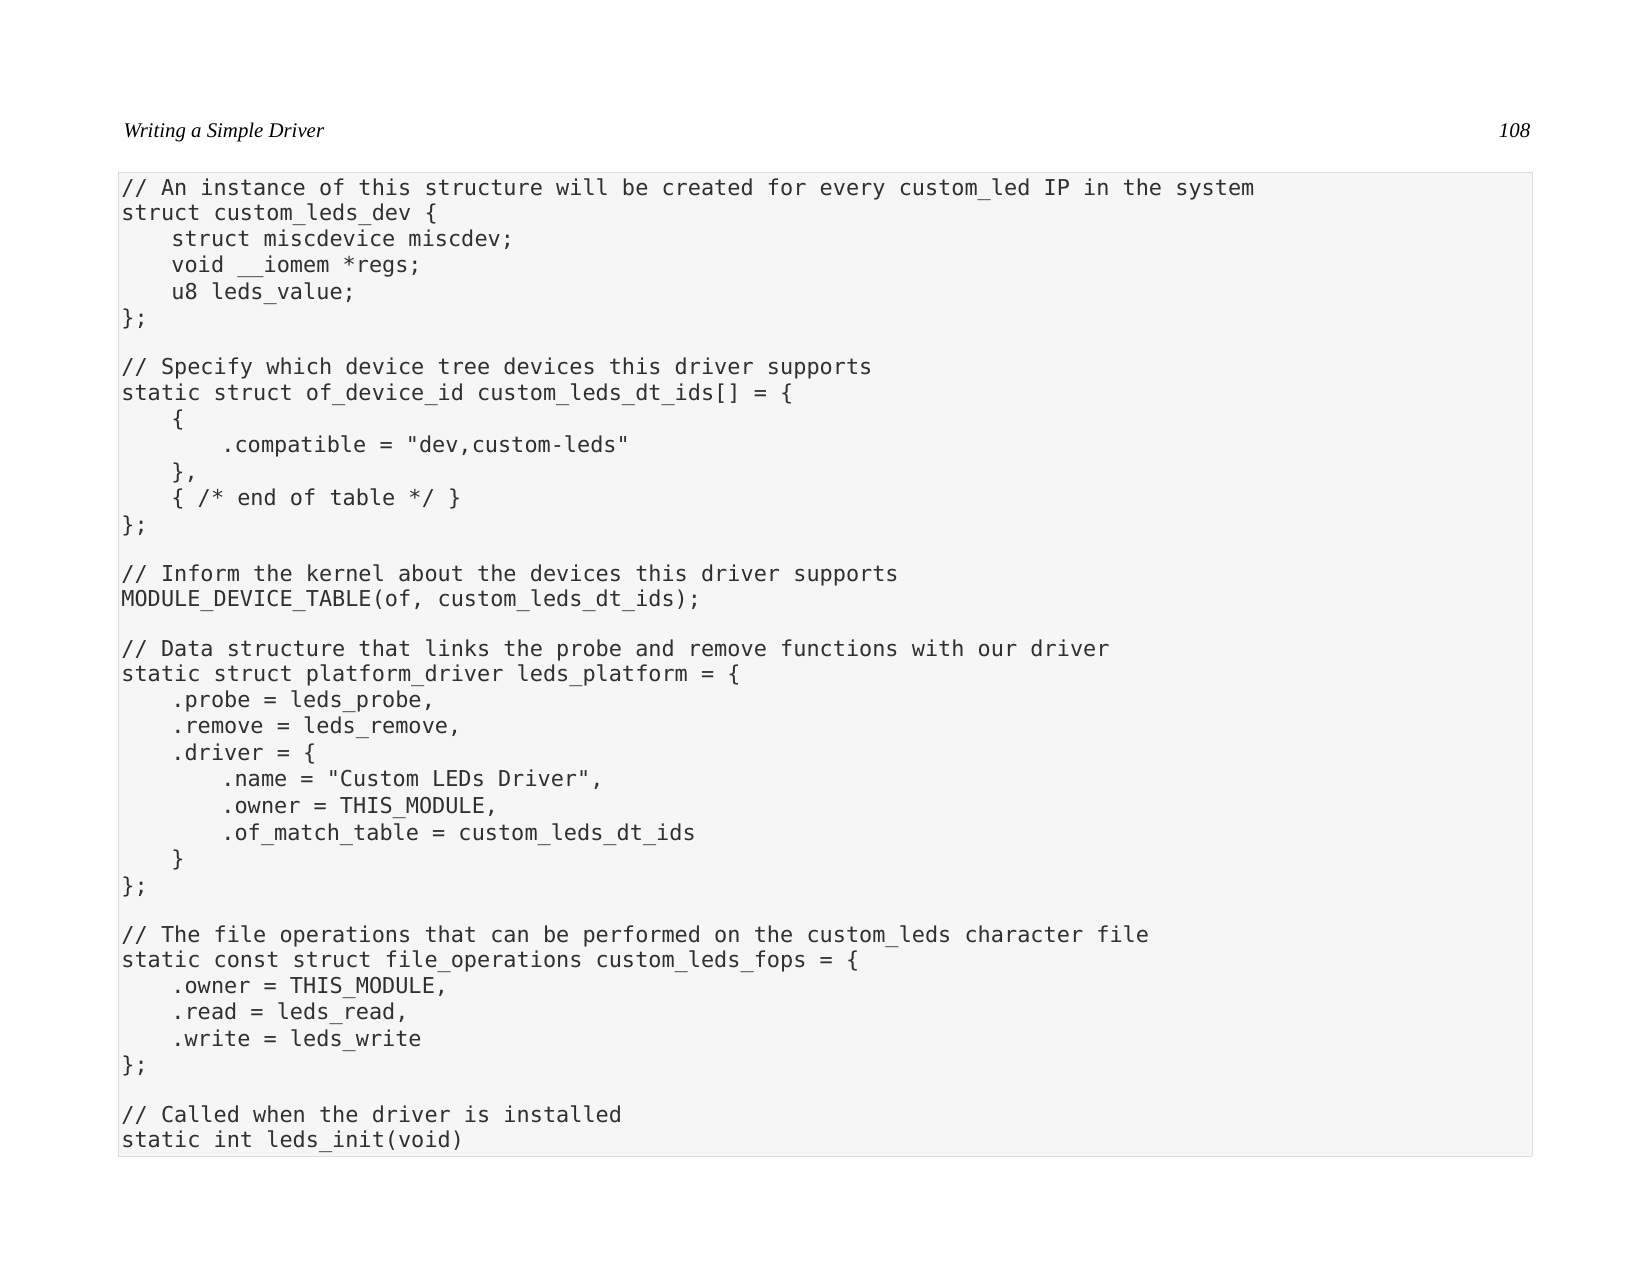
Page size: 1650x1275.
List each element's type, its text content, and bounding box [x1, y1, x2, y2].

text { /* end of table */ } [119, 482, 1532, 509]
text // The file operations that can be performed on the custom_leds character file [119, 919, 1532, 944]
text }; [119, 509, 1532, 534]
text struct custom_leds_dev { [119, 197, 1532, 223]
text void __iomem *regs; [119, 249, 1532, 276]
text struct miscdevice miscdev; [119, 223, 1532, 249]
text }; [119, 302, 1532, 328]
text .owner = THIS_MODULE, [119, 970, 1532, 996]
text static struct platform_driver leds_platform = { [119, 658, 1532, 684]
text // Specify which device tree devices this driver supports [119, 352, 1532, 377]
text .remove = leds_remove, [119, 710, 1532, 737]
text // Inform the kernel about the devices this driver supports [119, 558, 1532, 583]
text // An instance of this structure will be created for every custom_led IP in the system [119, 173, 1532, 197]
text u8 leds_value; [119, 276, 1532, 302]
text .owner = THIS_MODULE, [119, 790, 1532, 817]
text // Called when the driver is installed [119, 1099, 1532, 1124]
text }, [119, 456, 1532, 482]
text .write = leds_write [119, 1023, 1532, 1049]
text .read = leds_read, [119, 996, 1532, 1023]
text .compatible = "dev,custom-leds" [119, 429, 1532, 456]
text { [119, 403, 1532, 429]
text .probe = leds_probe, [119, 684, 1532, 710]
text .driver = { [119, 737, 1532, 763]
text static int leds_init(void) [119, 1124, 1532, 1156]
text .of_match_table = custom_leds_dt_ids [119, 817, 1532, 843]
text static const struct file_operations custom_leds_fops = { [119, 944, 1532, 970]
text .name = "Custom LEDs Driver", [119, 763, 1532, 790]
text } [119, 843, 1532, 870]
text // Data structure that links the probe and remove functions with our driver [119, 633, 1532, 658]
text MODULE_DEVICE_TABLE(of, custom_leds_dt_ids); [119, 583, 1532, 609]
text }; [119, 870, 1532, 895]
text }; [119, 1049, 1532, 1075]
text static struct of_device_id custom_leds_dt_ids[] = { [119, 377, 1532, 403]
